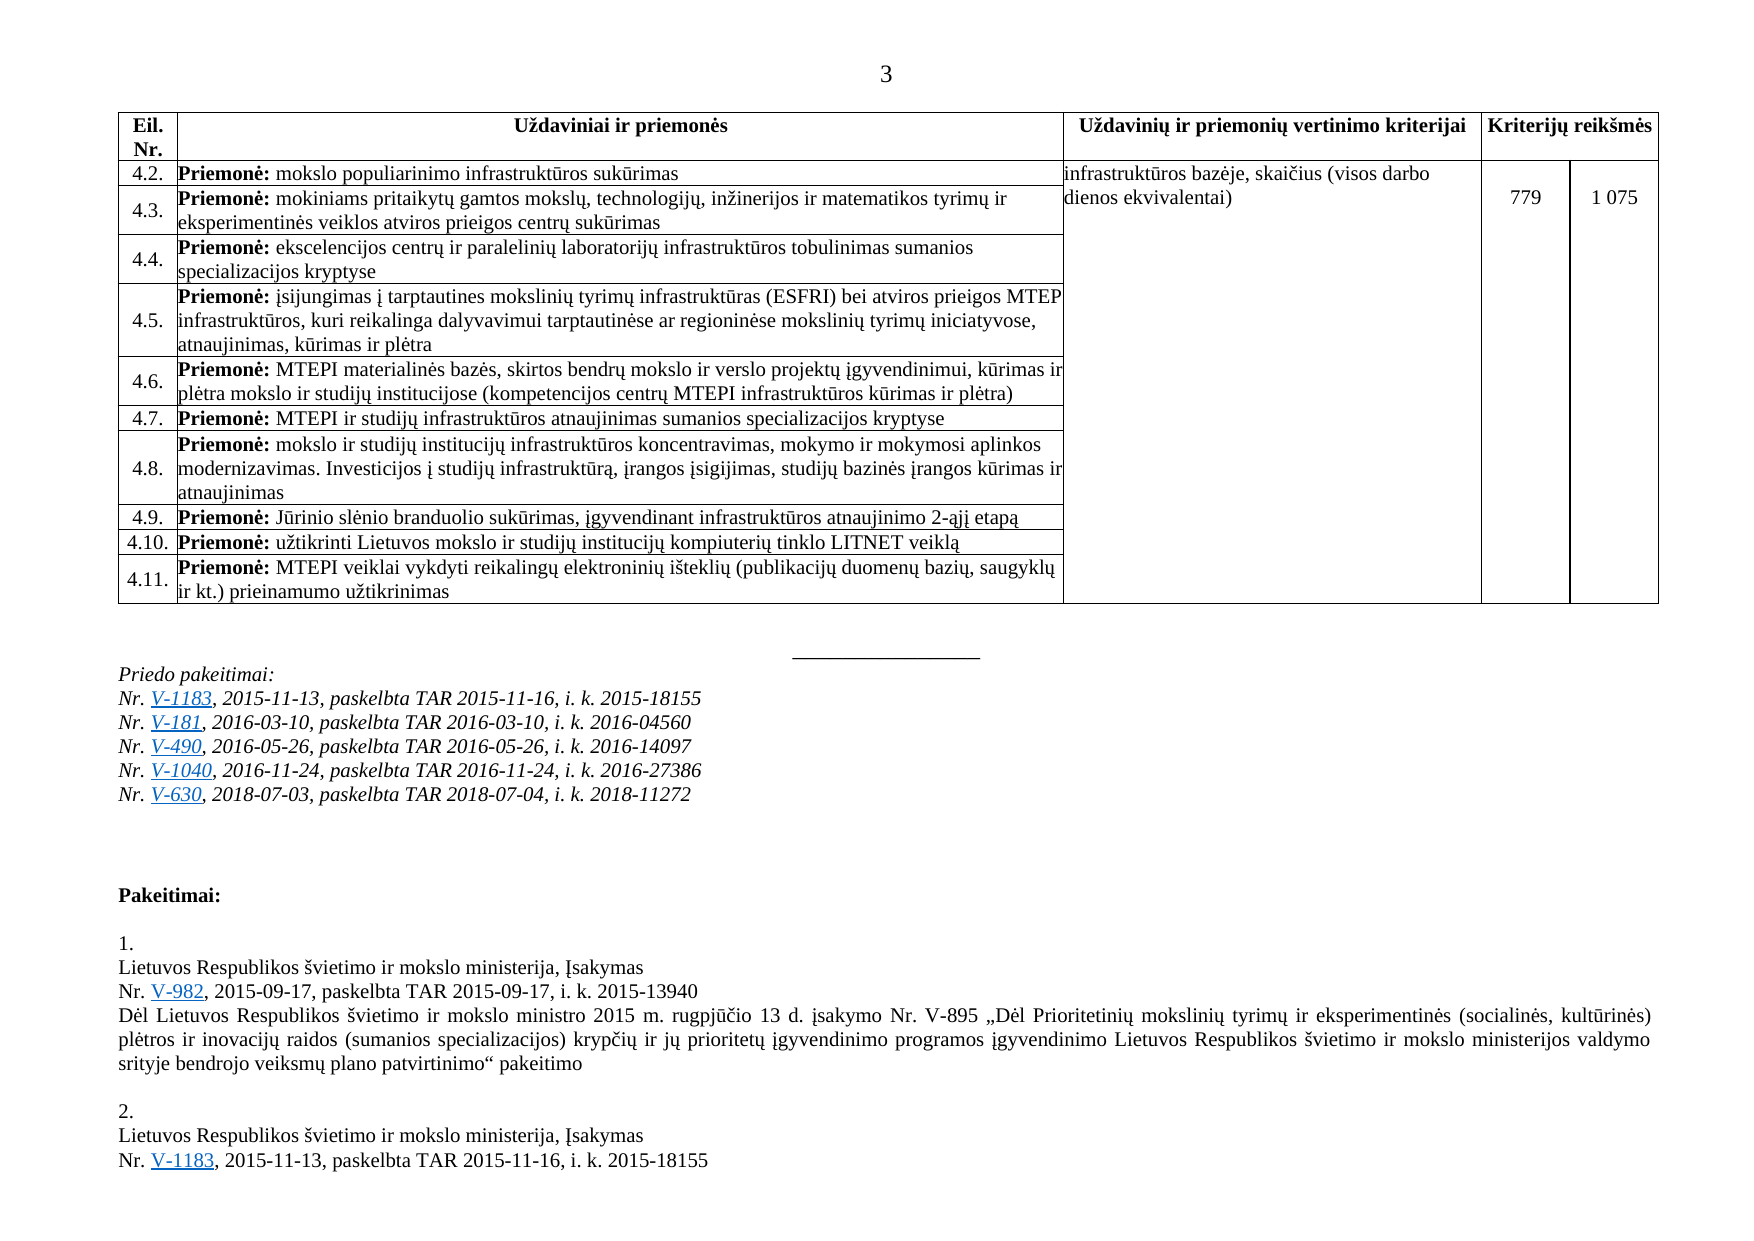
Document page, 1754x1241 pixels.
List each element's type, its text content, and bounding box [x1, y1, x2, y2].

text Nr. V-1183, 2015-11-13, paskelbta TAR 2015-11-16, i. k. 2015-18155 [118, 1147, 1654, 1172]
text 1. [118, 931, 1654, 955]
table_cell 4.2. [119, 161, 177, 184]
table_cell 4.11. [119, 555, 177, 603]
table_cell 1 075 [1571, 161, 1658, 603]
text Nr. V-181, 2016-03-10, paskelbta TAR 2016-03-10, i. k. 2016-04560 [118, 710, 1654, 734]
table_cell Priemonė: užtikrinti Lietuvos mokslo ir studijų institucijų kompiuterių tinklo LITNET veiklą [178, 530, 1063, 554]
table_cell 779 [1482, 161, 1569, 603]
table_cell infrastruktūros bazėje, skaičius (visos darbo dienos ekvivalentai) [1064, 161, 1481, 603]
table_cell Priemonė: mokslo populiarinimo infrastruktūros sukūrimas [178, 161, 1063, 184]
text Pakeitimai: [118, 883, 1654, 907]
text Lietuvos Respublikos švietimo ir mokslo ministerija, Įsakymas [118, 1123, 1654, 1147]
table_cell 4.5. [119, 284, 177, 356]
text Nr. V-630, 2018-07-03, paskelbta TAR 2018-07-04, i. k. 2018-11272 [118, 782, 1654, 806]
text Nr. V-1040, 2016-11-24, paskelbta TAR 2016-11-24, i. k. 2016-27386 [118, 758, 1654, 782]
table_cell 4.9. [119, 505, 177, 529]
table_cell Priemonė: mokslo ir studijų institucijų infrastruktūros koncentravimas, mokymo ir mokymosi aplinkos modernizavimas. Investicijos į studijų infrastruktūrą, įrangos įsigijimas, studijų bazinės įrangos kūrimas ir atnaujinimas [178, 431, 1063, 504]
text _______________ [118, 633, 1654, 662]
table_header Uždavinių ir priemonių vertinimo kriterijai [1064, 113, 1481, 159]
table_cell Priemonė: MTEPI materialinės bazės, skirtos bendrų mokslo ir verslo projektų įgyvendinimui, kūrimas ir plėtra mokslo ir studijų institucijose (kompetencijos centrų MTEPI infrastruktūros kūrimas ir plėtra) [178, 357, 1063, 405]
table_header Eil. Nr. [119, 113, 177, 159]
table_cell 4.7. [119, 406, 177, 430]
table_cell Priemonė: MTEPI ir studijų infrastruktūros atnaujinimas sumanios specializacijos kryptyse [178, 406, 1063, 430]
text 2. [118, 1099, 1654, 1123]
text Nr. V-982, 2015-09-17, paskelbta TAR 2015-09-17, i. k. 2015-13940 [118, 979, 1654, 1003]
table_header Kriterijų reikšmės [1482, 113, 1658, 159]
table_cell Priemonė: Jūrinio slėnio branduolio sukūrimas, įgyvendinant infrastruktūros atnaujinimo 2-ąjį etapą [178, 505, 1063, 529]
table_cell Priemonė: mokiniams pritaikytų gamtos mokslų, technologijų, inžinerijos ir matematikos tyrimų ir eksperimentinės veiklos atviros prieigos centrų sukūrimas [178, 186, 1063, 234]
table_cell 4.10. [119, 530, 177, 554]
text Dėl Lietuvos Respublikos švietimo ir mokslo ministro 2015 m. rugpjūčio 13 d. įsakymo Nr. V-895 „Dėl Prioritetinių mokslinių tyrimų ir eksperimentinės (socialinės, kultūrinės) plėtros ir inovacijų raidos (sumanios specializacijos) krypčių ir jų prioritetų įgyvendinimo programos įgyvendinimo Lietuvos Respublikos švietimo ir mokslo ministerijos valdymo srityje bendrojo veiksmų plano patvirtinimo“ pakeitimo [118, 1003, 1654, 1075]
table_cell Priemonė: įsijungimas į tarptautines mokslinių tyrimų infrastruktūras (ESFRI) bei atviros prieigos MTEP infrastruktūros, kuri reikalinga dalyvavimui tarptautinėse ar regioninėse mokslinių tyrimų iniciatyvose, atnaujinimas, kūrimas ir plėtra [178, 284, 1063, 356]
table_cell Priemonė: ekscelencijos centrų ir paralelinių laboratorijų infrastruktūros tobulinimas sumanios specializacijos kryptyse [178, 235, 1063, 283]
table_cell 4.4. [119, 235, 177, 283]
text Nr. V-490, 2016-05-26, paskelbta TAR 2016-05-26, i. k. 2016-14097 [118, 734, 1654, 758]
text Nr. V-1183, 2015-11-13, paskelbta TAR 2015-11-16, i. k. 2015-18155 [118, 686, 1654, 710]
text Lietuvos Respublikos švietimo ir mokslo ministerija, Įsakymas [118, 955, 1654, 979]
text Priedo pakeitimai: [118, 662, 1654, 686]
table_cell 4.8. [119, 431, 177, 504]
table_cell Priemonė: MTEPI veiklai vykdyti reikalingų elektroninių išteklių (publikacijų duomenų bazių, saugyklų ir kt.) prieinamumo užtikrinimas [178, 555, 1063, 603]
table_cell 4.3. [119, 186, 177, 234]
table_header Uždaviniai ir priemonės [178, 113, 1063, 159]
table_cell 4.6. [119, 357, 177, 405]
